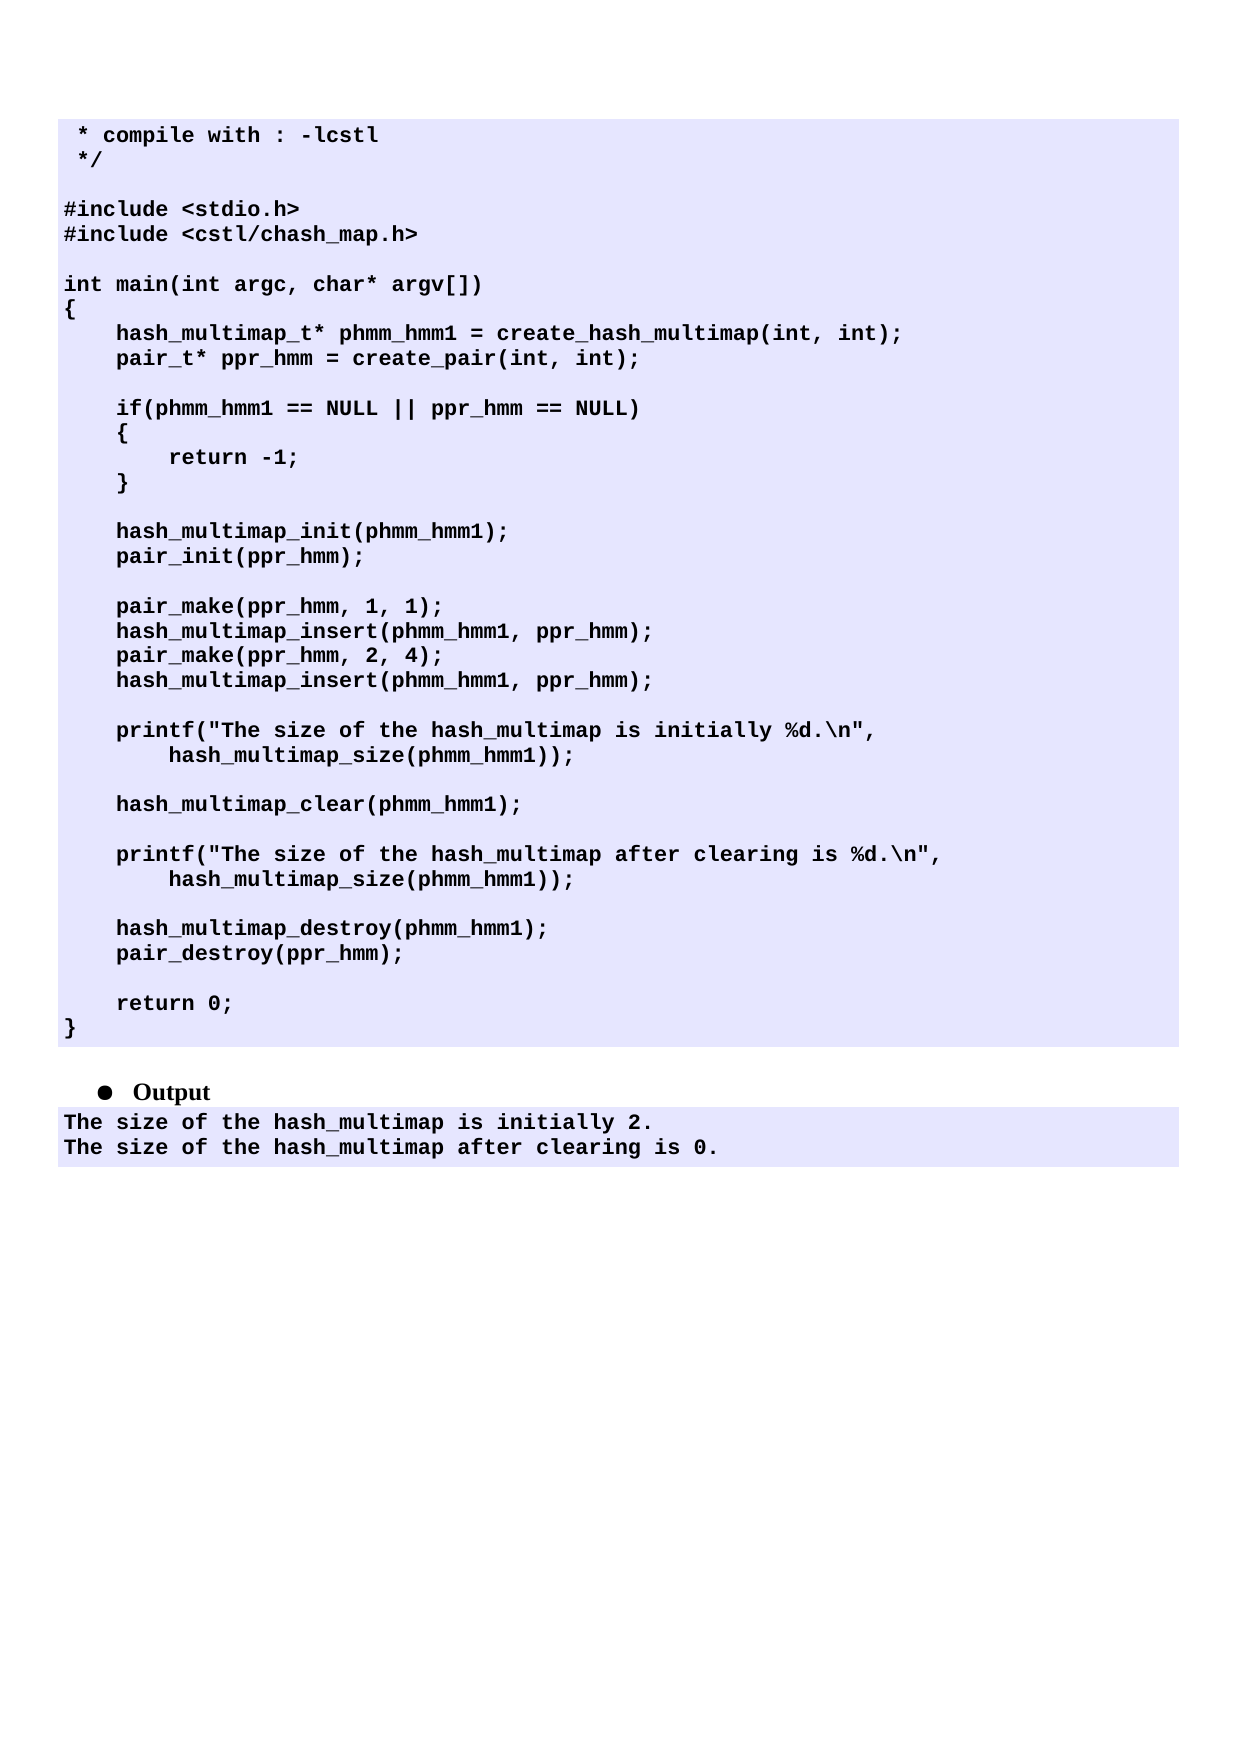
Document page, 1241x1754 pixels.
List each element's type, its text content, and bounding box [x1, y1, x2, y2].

table_header The size of the hash_multimap is initially 2. The size of the hash_multimap after clearing is 0. [58, 1107, 1179, 1167]
table_header * compile with : -lcstl */ #include <stdio.h> #include <cstl/chash_map.h> int main(int argc, char* argv[]) { hash_multimap_t* phmm_hmm1 = create_hash_multimap(int, int); pair_t* ppr_hmm = create_pair(int, int); if(phmm_hmm1 == NULL || ppr_hmm == NULL) { return -1; } hash_multimap_init(phmm_hmm1); pair_init(ppr_hmm); pair_make(ppr_hmm, 1, 1); hash_multimap_insert(phmm_hmm1, ppr_hmm); pair_make(ppr_hmm, 2, 4); hash_multimap_insert(phmm_hmm1, ppr_hmm); printf("The size of the hash_multimap is initially %d.\n", hash_multimap_size(phmm_hmm1)); hash_multimap_clear(phmm_hmm1); printf("The size of the hash_multimap after clearing is %d.\n", hash_multimap_size(phmm_hmm1)); hash_multimap_destroy(phmm_hmm1); pair_destroy(ppr_hmm); return 0; } [58, 119, 1179, 1047]
list Output [95, 1077, 1179, 1106]
